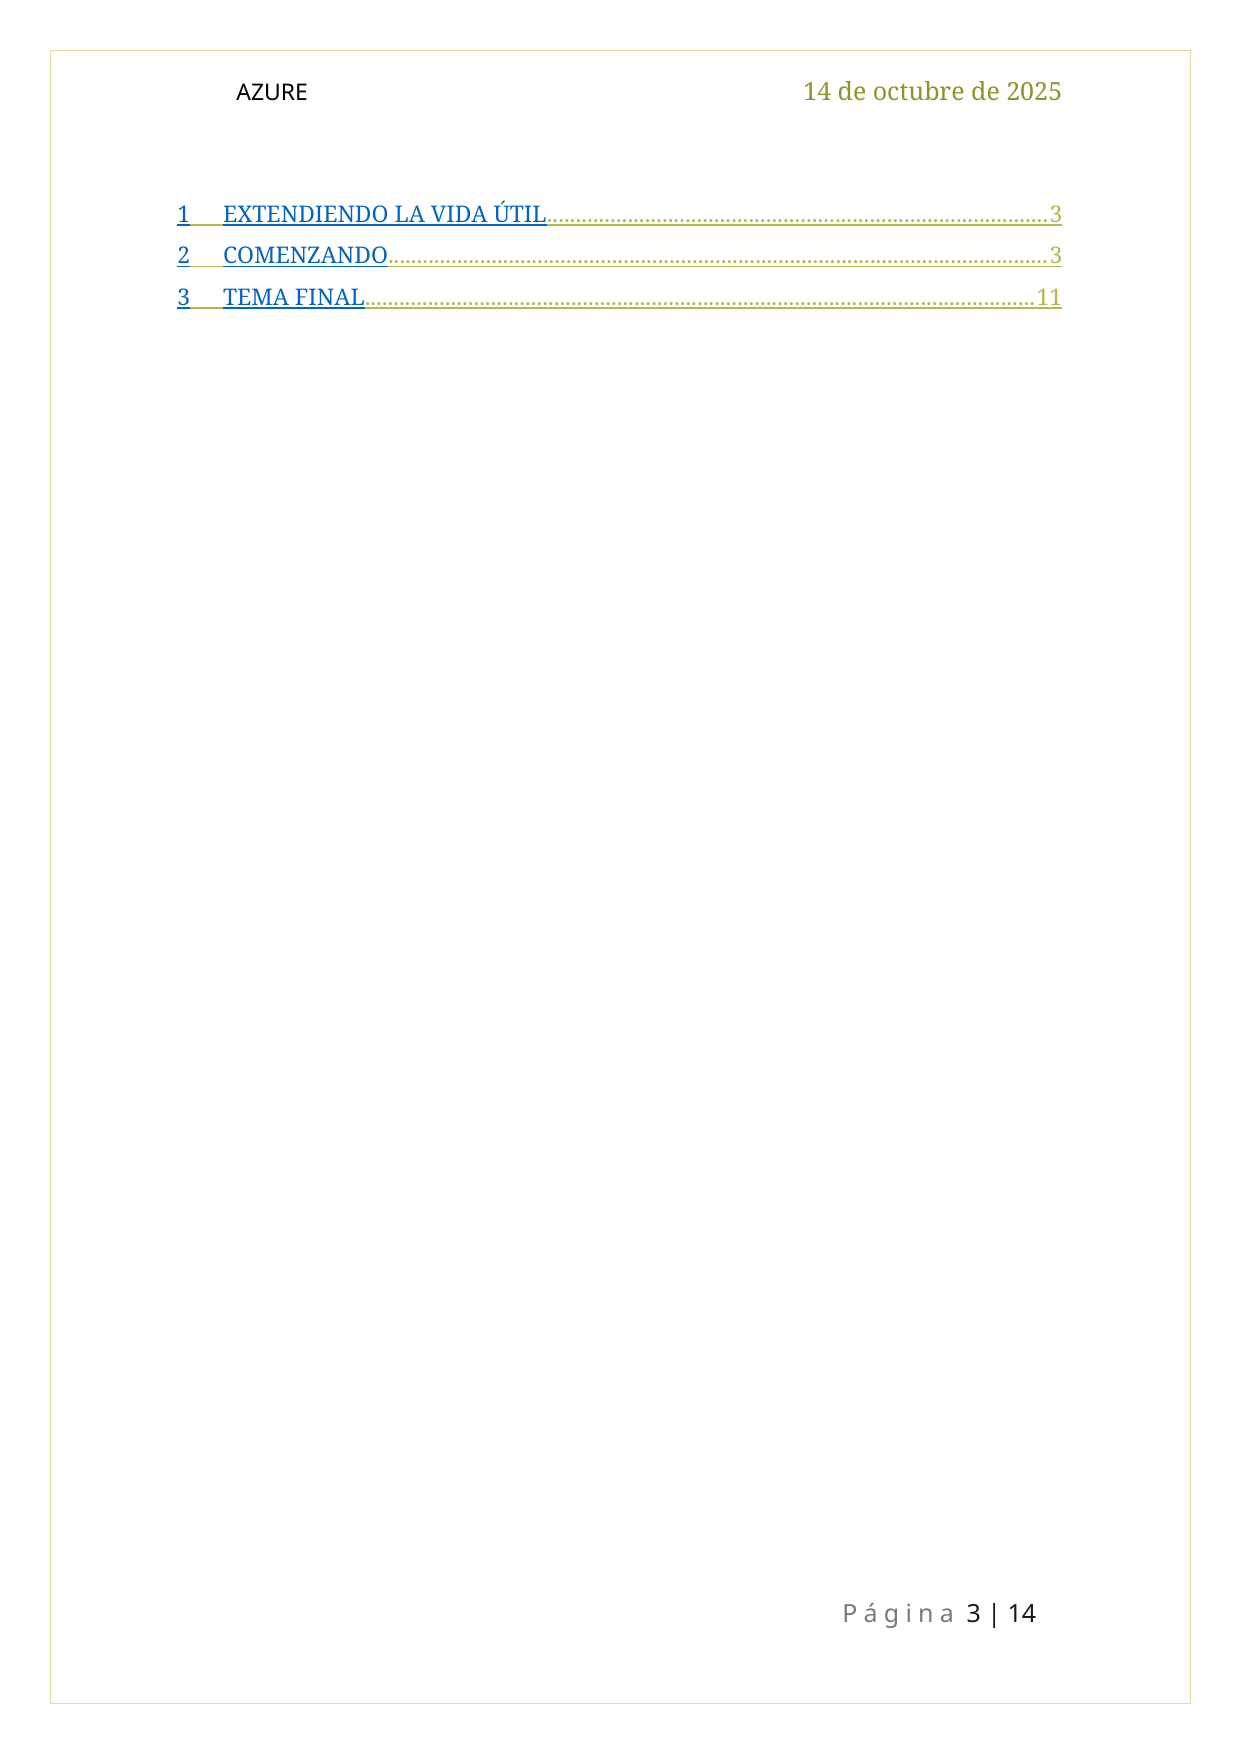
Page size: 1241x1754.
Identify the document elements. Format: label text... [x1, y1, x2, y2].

text 2 COMENZANDO 3 [177, 239, 1063, 270]
text 3 TEMA FINAL 11 [177, 281, 1063, 312]
text 1 EXTENDIENDO LA VIDA ÚTIL 3 [177, 197, 1063, 229]
